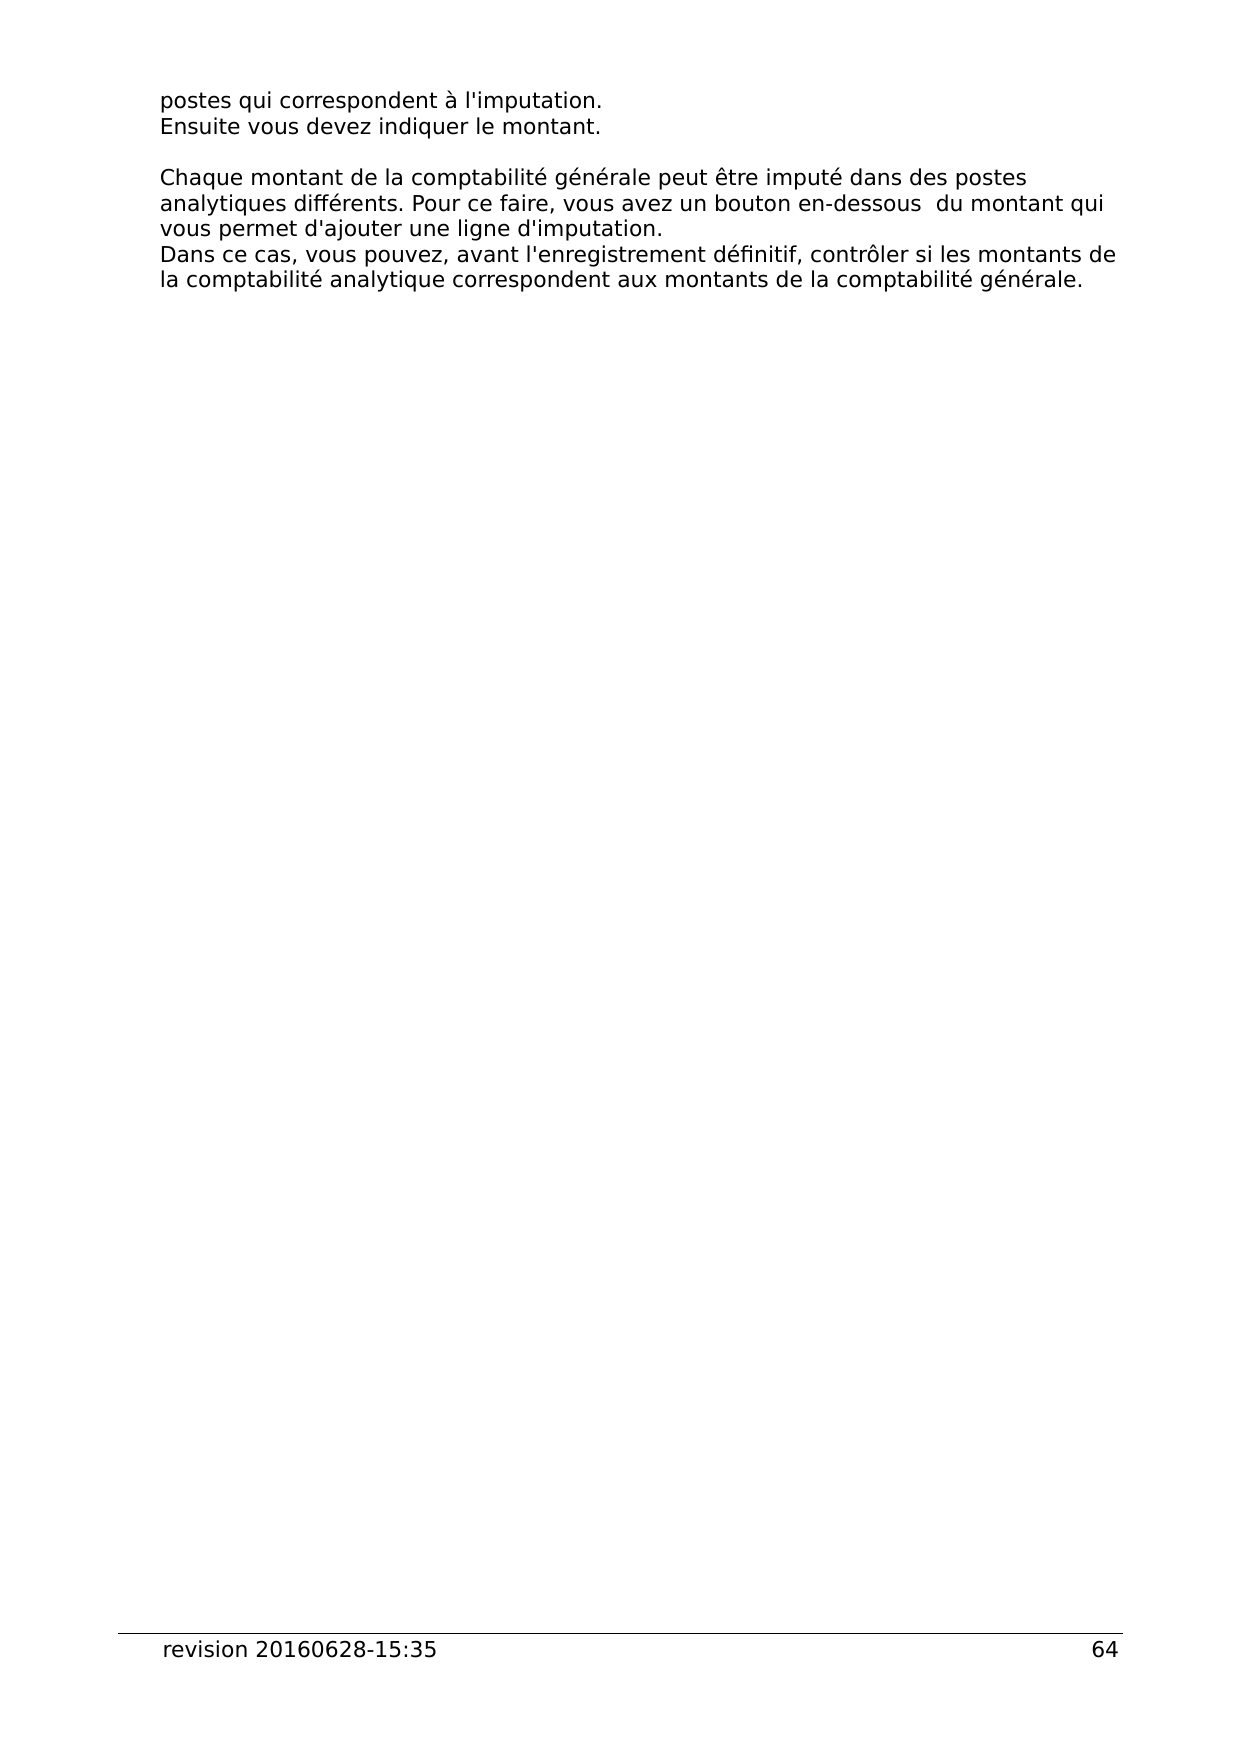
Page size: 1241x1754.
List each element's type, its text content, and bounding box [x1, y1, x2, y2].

text postes qui correspondent à l'imputation. [159, 88, 1123, 114]
text Chaque montant de la comptabilité générale peut être imputé dans des postes analytiques différents. Pour ce faire, vous avez un bouton en-dessous du montant qui vous permet d'ajouter une ligne d'imputation. [159, 165, 1123, 242]
text Dans ce cas, vous pouvez, avant l'enregistrement définitif, contrôler si les montants de la comptabilité analytique correspondent aux montants de la comptabilité générale. [159, 242, 1123, 293]
text Ensuite vous devez indiquer le montant. [159, 114, 1123, 139]
